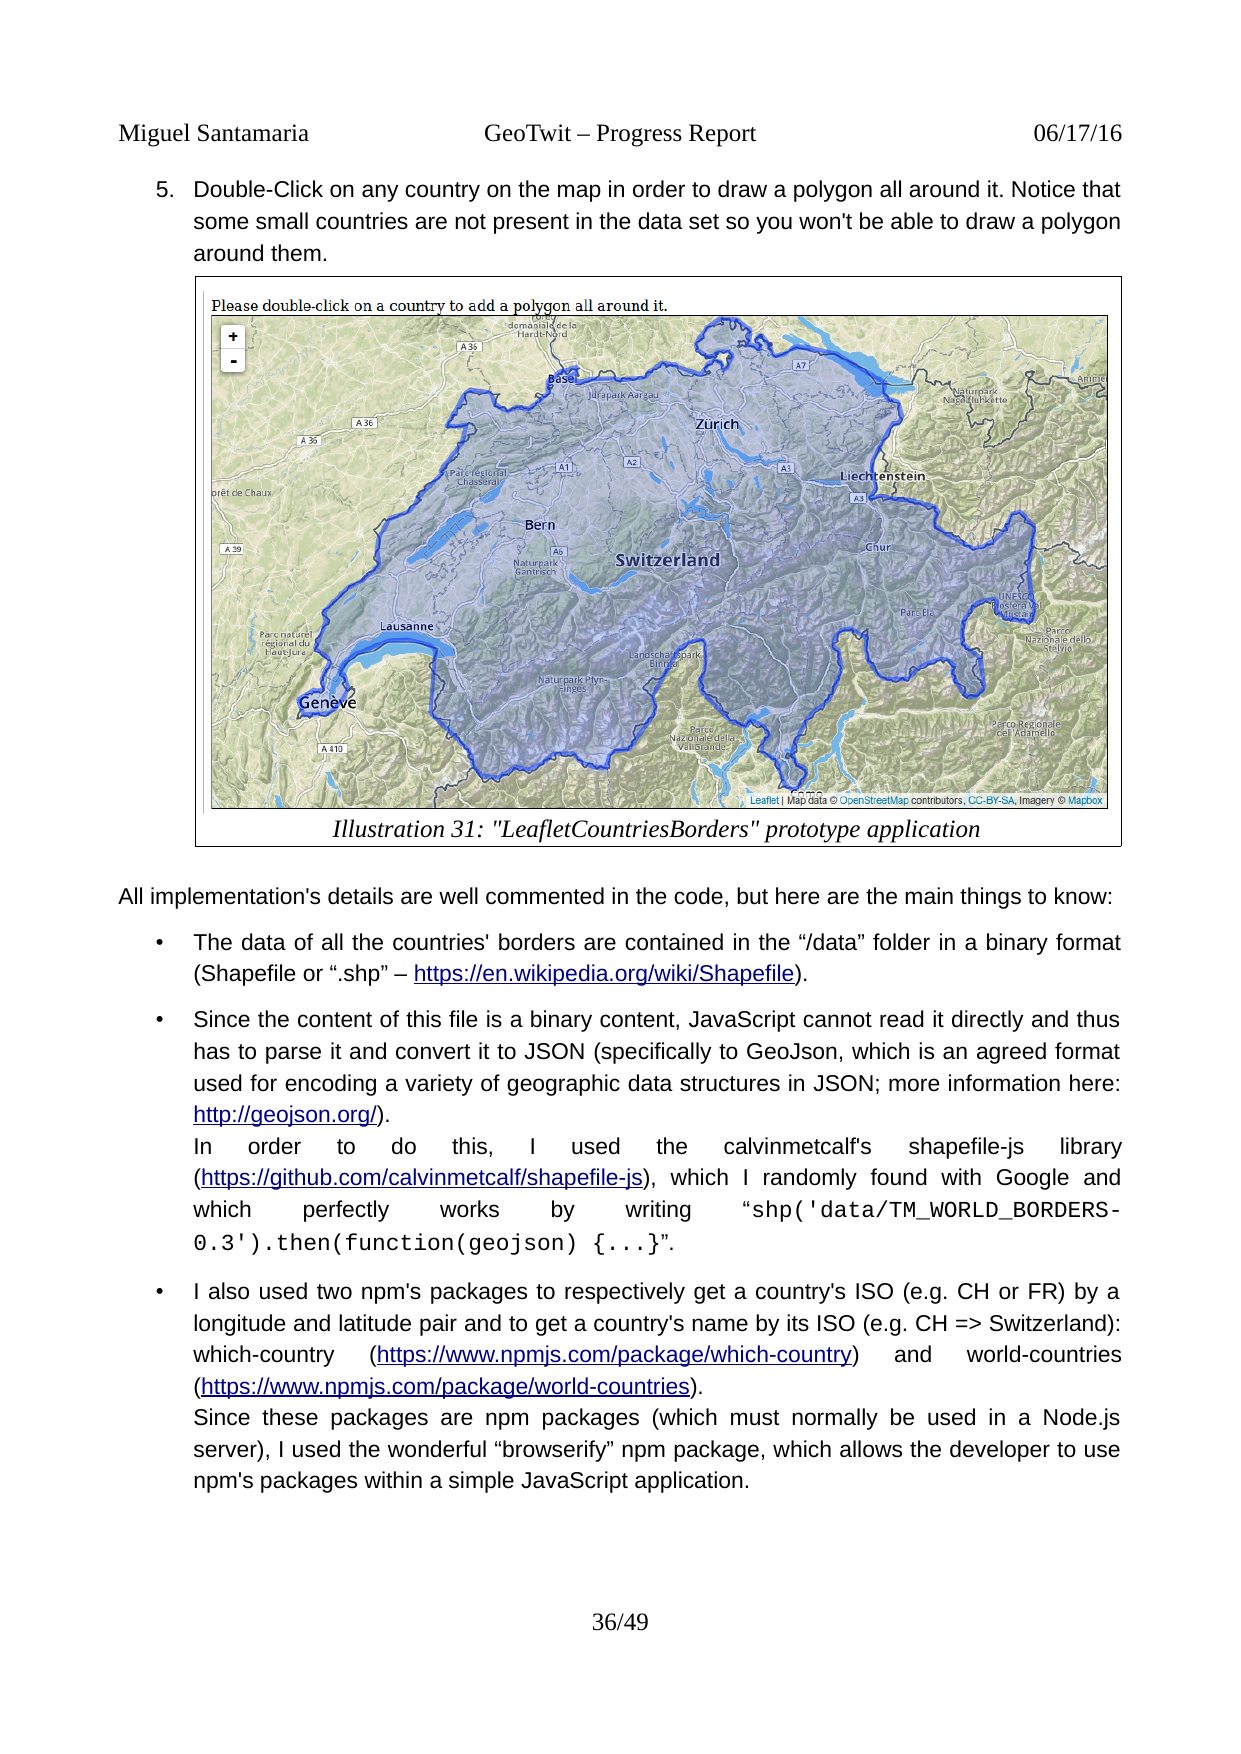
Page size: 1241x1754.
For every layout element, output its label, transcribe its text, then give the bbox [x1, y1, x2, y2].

list Since the content of this file is a binary content, JavaScript cannot read it directly and thus has to parse it and convert it to JSON (specifically to GeoJson, which is an agreed format used for encoding a variety of geographic data structures in JSON; more information here: http://geojson.org/). [156, 1006, 1122, 1127]
list Illustration 31: "LeafletCountriesBorders" prototype application [198, 814, 1118, 843]
list The data of all the countries' borders are contained in the “/data” folder in a binary format (Shapefile or “.shp” – https://en.wikipedia.org/wiki/Shapefile). [156, 929, 1122, 987]
list Double-Click on any country on the map in order to draw a polygon all around it. Notice that some small countries are not present in the data set so you won't be able to draw a polygon around them. [156, 176, 1122, 266]
picture [203, 291, 1112, 814]
list In order to do this, I used the calvinmetcalf's shapefile-js library (https://github.com/calvinmetcalf/shapefile-js), which I randomly found with Google and which perfectly works by writing “shp('data/TM_WORLD_BORDERS-0.3').then(function(geojson) {...}”. [156, 1133, 1122, 1258]
list [196, 277, 1121, 846]
list I also used two npm's packages to respectively get a country's ISO (e.g. CH or FR) by a longitude and latitude pair and to get a country's name by its ISO (e.g. CH => Switzerland): which-country (https://www.npmjs.com/package/which-country) and world-countries (https://www.npmjs.com/package/world-countries). [156, 1278, 1122, 1399]
text All implementation's details are well commented in the code, but here are the main things to know: [118, 883, 1122, 909]
list Since these packages are npm packages (which must normally be used in a Node.js server), I used the wonderful “browserify” npm package, which allows the developer to use npm's packages within a simple JavaScript application. [156, 1404, 1122, 1494]
